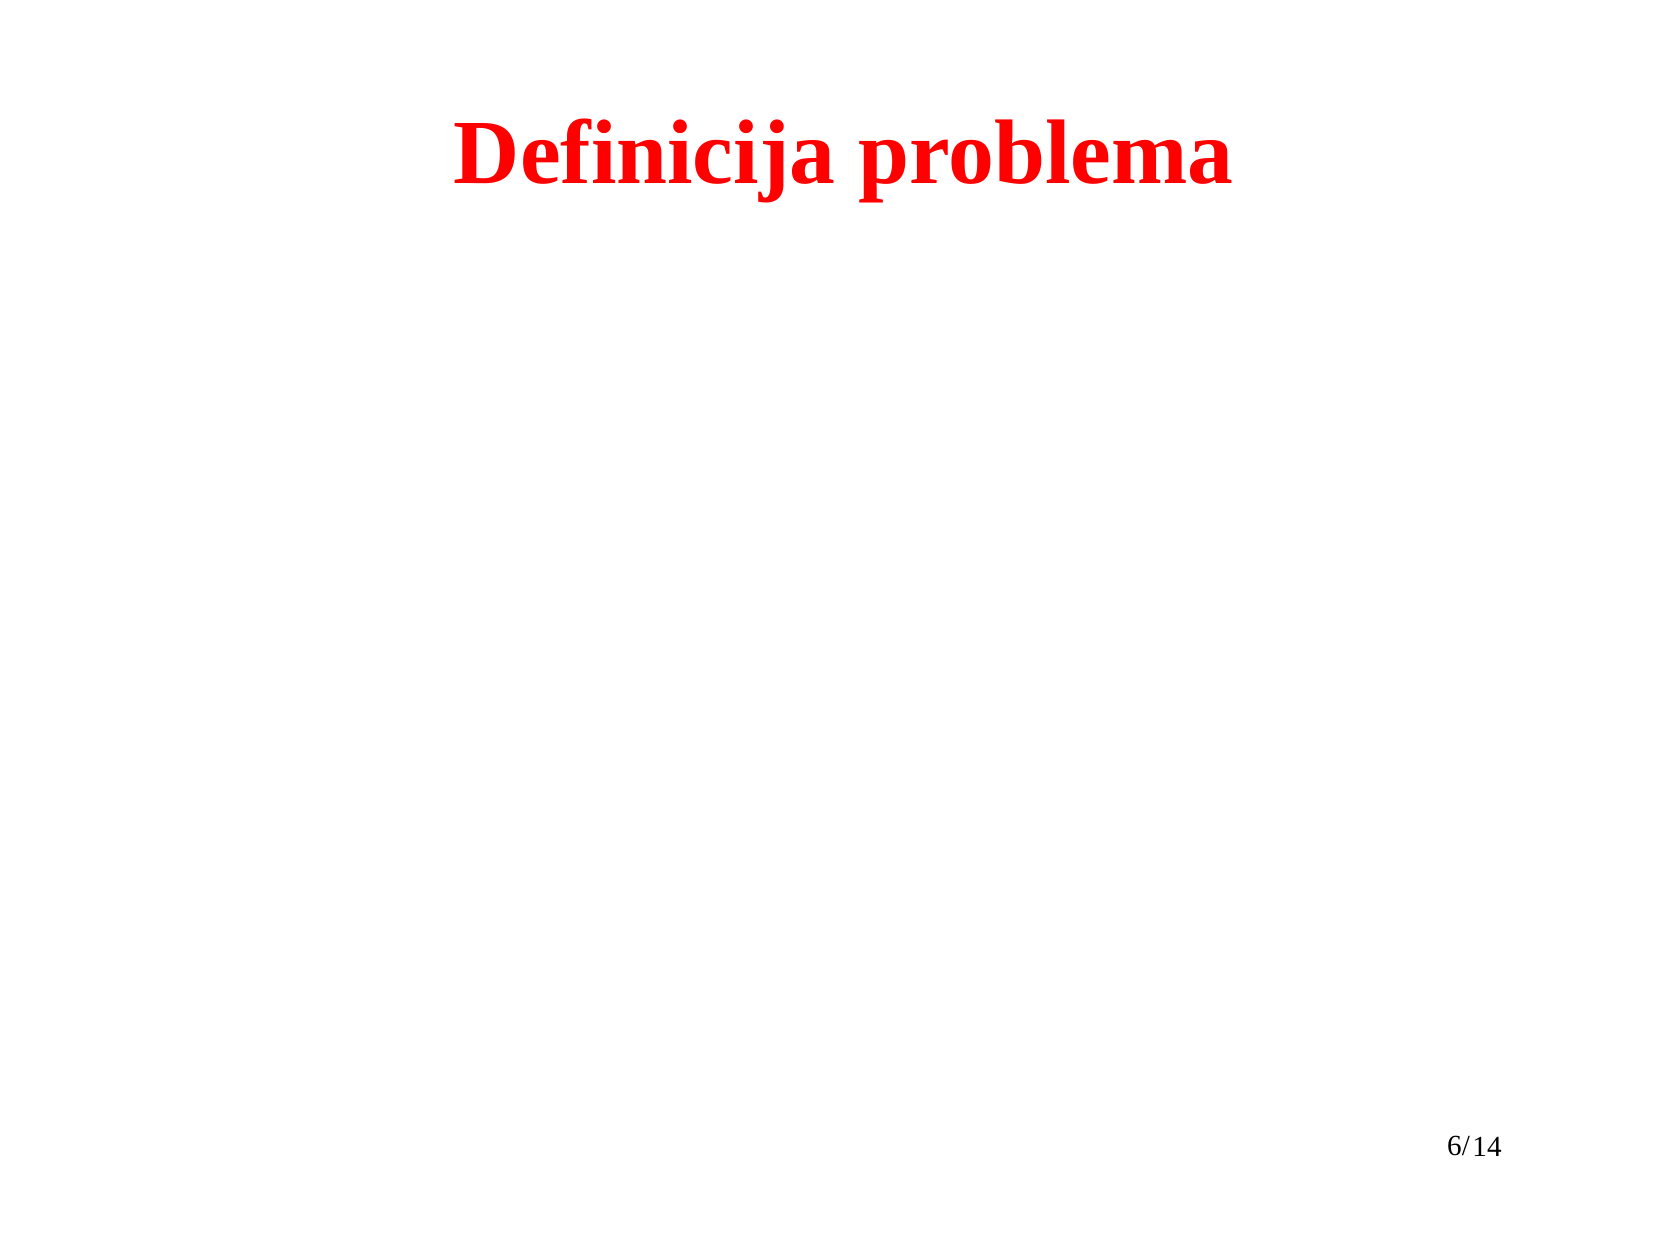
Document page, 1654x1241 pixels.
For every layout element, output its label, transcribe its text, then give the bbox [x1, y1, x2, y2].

title Definicija problema [82, 49, 1571, 257]
